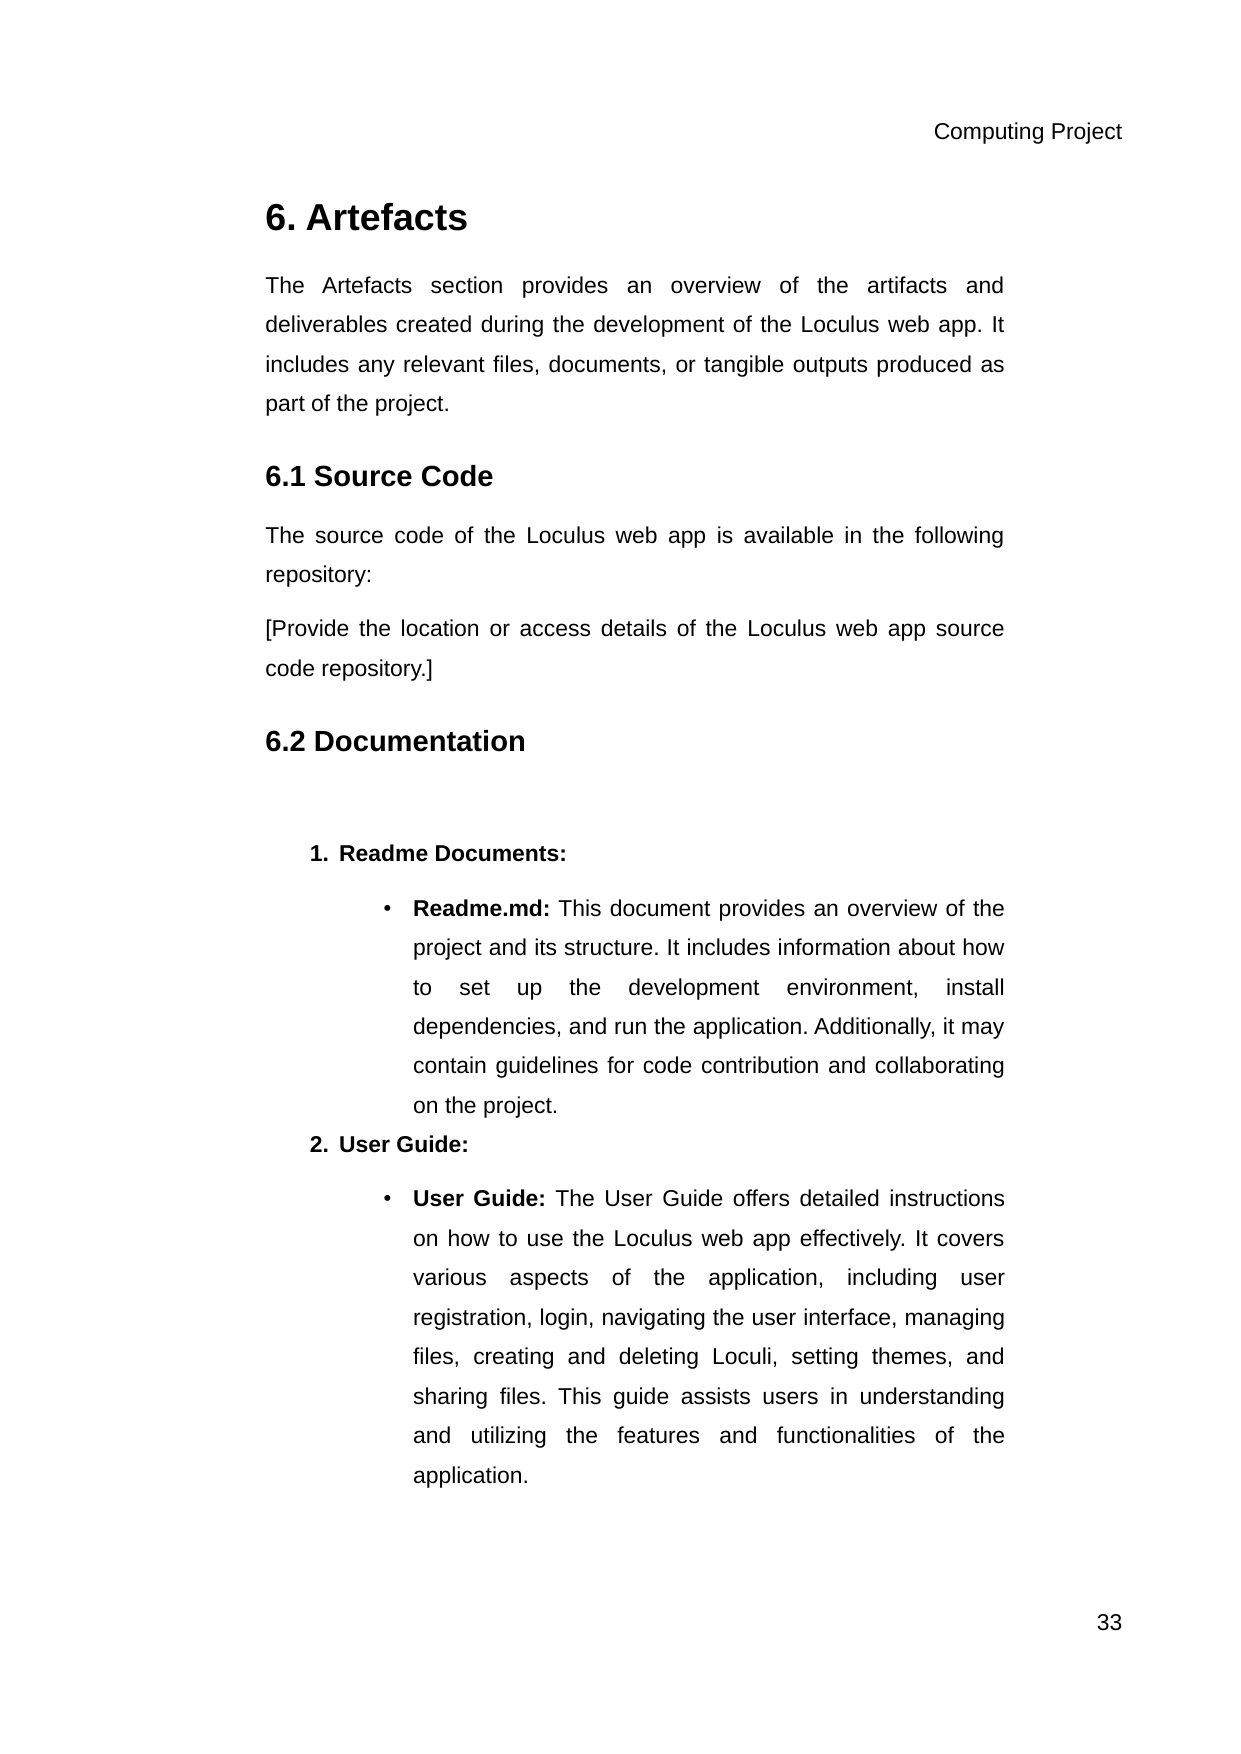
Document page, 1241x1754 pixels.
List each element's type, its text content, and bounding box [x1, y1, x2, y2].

list Readme Documents: [309, 840, 1005, 867]
subtitle 6.1 Source Code [265, 459, 1005, 493]
list User Guide: [309, 1131, 1005, 1158]
list User Guide: The User Guide offers detailed instructions on how to use the Loculus web app effectively. It covers various aspects of the application, including user registration, login, navigating the user interface, managing files, creating and deleting Loculi, setting themes, and sharing files. This guide assists users in understanding and utilizing the features and functionalities of the application. [383, 1185, 1005, 1488]
text [Provide the location or access details of the Loculus web app source code repository.] [265, 615, 1005, 681]
subtitle 6. Artefacts [265, 195, 1005, 238]
text The Artefacts section provides an overview of the artifacts and deliverables created during the development of the Loculus web app. It includes any relevant files, documents, or tangible outputs produced as part of the project. [265, 272, 1005, 417]
text The source code of the Loculus web app is available in the following repository: [265, 522, 1005, 588]
subtitle 6.2 Documentation [265, 723, 1005, 757]
list Readme.md: This document provides an overview of the project and its structure. It includes information about how to set up the development environment, install dependencies, and run the application. Additionally, it may contain guidelines for code contribution and collaborating on the project. [383, 894, 1005, 1118]
